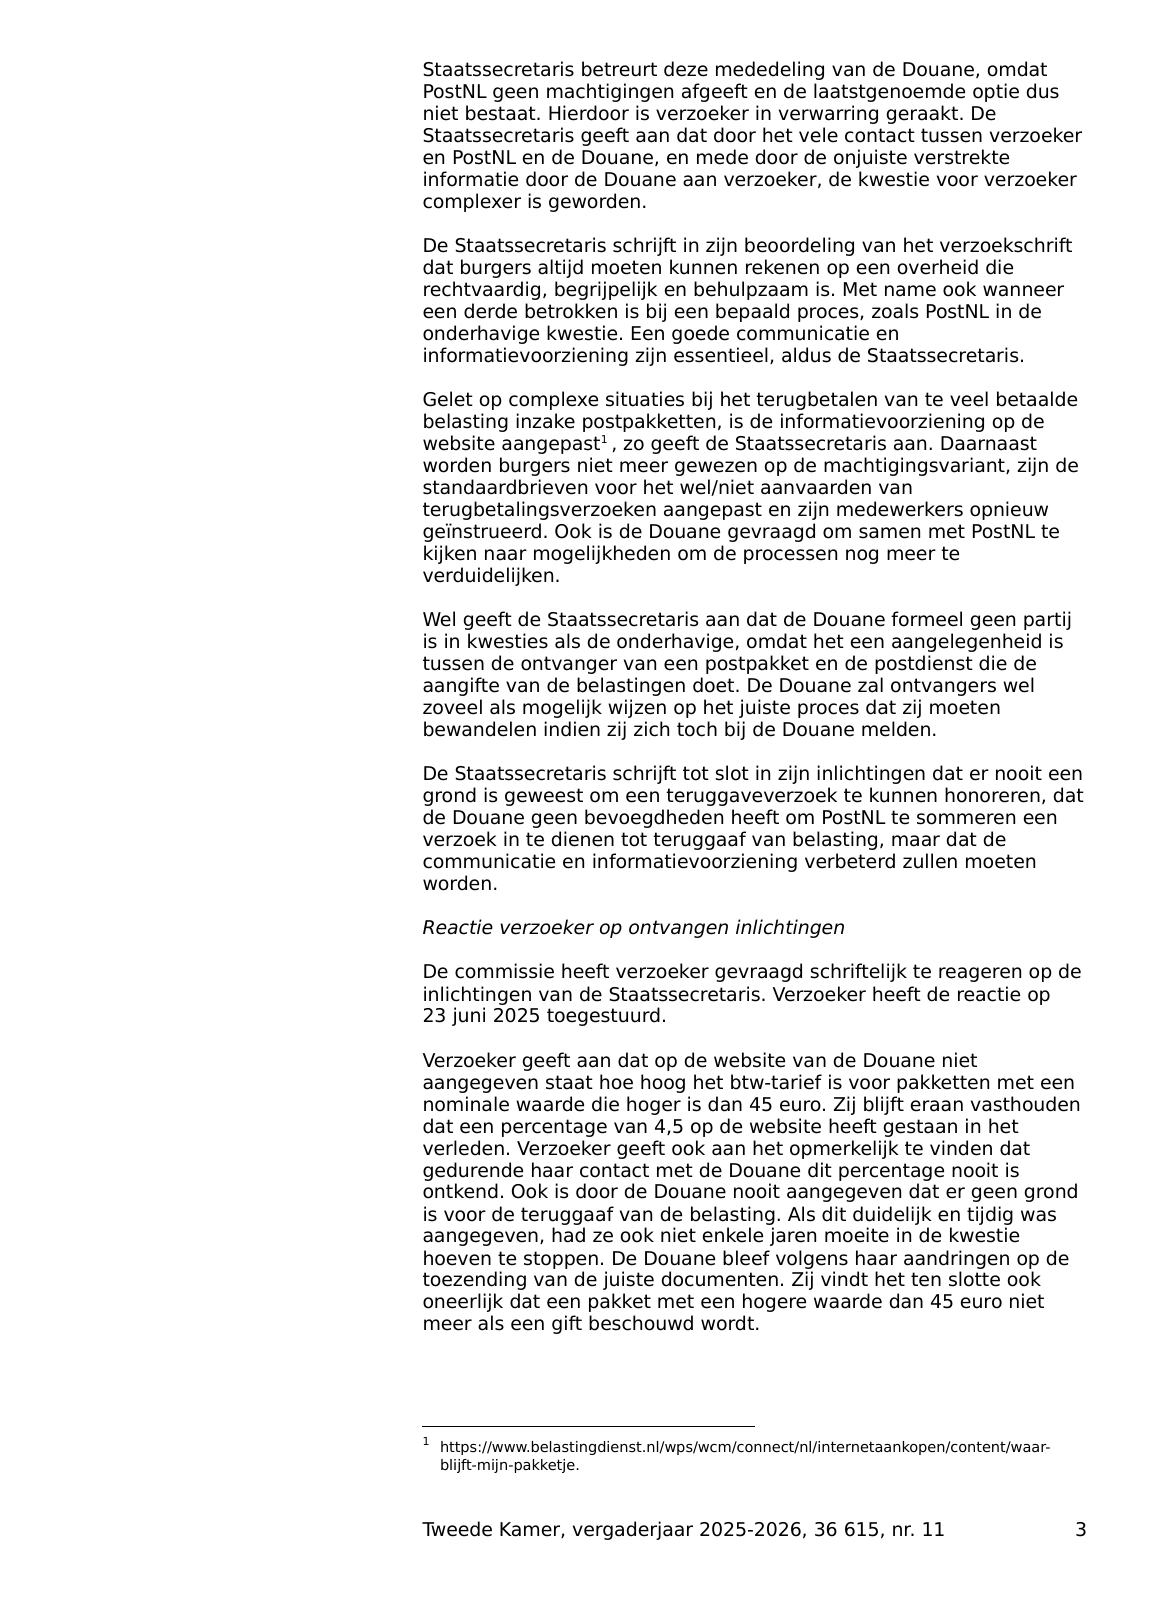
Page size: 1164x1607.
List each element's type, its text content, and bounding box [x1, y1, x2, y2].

subtitle Reactie verzoeker op ontvangen inlichtingen [422, 917, 1087, 939]
text De Staatssecretaris schrijft in zijn beoordeling van het verzoekschrift dat burgers altijd moeten kunnen rekenen op een overheid die rechtvaardig, begrijpelijk en behulpzaam is. Met name ook wanneer een derde betrokken is bij een bepaald proces, zoals PostNL in de onderhavige kwestie. Een goede communicatie en informatievoorziening zijn essentieel, aldus de Staatssecretaris. [422, 235, 1087, 367]
text Staatssecretaris betreurt deze mededeling van de Douane, omdat PostNL geen machtigingen afgeeft en de laatstgenoemde optie dus niet bestaat. Hierdoor is verzoeker in verwarring geraakt. De Staatssecretaris geeft aan dat door het vele contact tussen verzoeker en PostNL en de Douane, en mede door de onjuiste verstrekte informatie door de Douane aan verzoeker, de kwestie voor verzoeker complexer is geworden. [422, 59, 1087, 213]
text Wel geeft de Staatssecretaris aan dat de Douane formeel geen partij is in kwesties als de onderhavige, omdat het een aangelegenheid is tussen de ontvanger van een postpakket en de postdienst die de aangifte van de belastingen doet. De Douane zal ontvangers wel zoveel als mogelijk wijzen op het juiste proces dat zij moeten bewandelen indien zij zich toch bij de Douane melden. [422, 609, 1087, 741]
text https://www.belastingdienst.nl/wps/wcm/connect/nl/internetaankopen/content/waar-blijft-mijn-pakketje. [422, 1435, 1087, 1474]
text Gelet op complexe situaties bij het terugbetalen van te veel betaalde belasting inzake postpakketten, is de informatievoorziening op de website aangepast, zo geeft de Staatssecretaris aan. Daarnaast worden burgers niet meer gewezen op de machtigingsvariant, zijn de standaardbrieven voor het wel/niet aanvaarden van terugbetalingsverzoeken aangepast en zijn medewerkers opnieuw geïnstrueerd. Ook is de Douane gevraagd om samen met PostNL te kijken naar mogelijkheden om de processen nog meer te verduidelijken. [422, 389, 1087, 587]
text De Staatssecretaris schrijft tot slot in zijn inlichtingen dat er nooit een grond is geweest om een teruggaveverzoek te kunnen honoreren, dat de Douane geen bevoegdheden heeft om PostNL te sommeren een verzoek in te dienen tot teruggaaf van belasting, maar dat de communicatie en informatievoorziening verbeterd zullen moeten worden. [422, 763, 1087, 895]
text Verzoeker geeft aan dat op de website van de Douane niet aangegeven staat hoe hoog het btw-tarief is voor pakketten met een nominale waarde die hoger is dan 45 euro. Zij blijft eraan vasthouden dat een percentage van 4,5 op de website heeft gestaan in het verleden. Verzoeker geeft ook aan het opmerkelijk te vinden dat gedurende haar contact met de Douane dit percentage nooit is ontkend. Ook is door de Douane nooit aangegeven dat er geen grond is voor de teruggaaf van de belasting. Als dit duidelijk en tijdig was aangegeven, had ze ook niet enkele jaren moeite in de kwestie hoeven te stoppen. De Douane bleef volgens haar aandringen op de toezending van de juiste documenten. Zij vindt het ten slotte ook oneerlijk dat een pakket met een hogere waarde dan 45 euro niet meer als een gift beschouwd wordt. [422, 1049, 1087, 1335]
text De commissie heeft verzoeker gevraagd schriftelijk te reageren op de inlichtingen van de Staatssecretaris. Verzoeker heeft de reactie op 23 juni 2025 toegestuurd. [422, 961, 1087, 1027]
